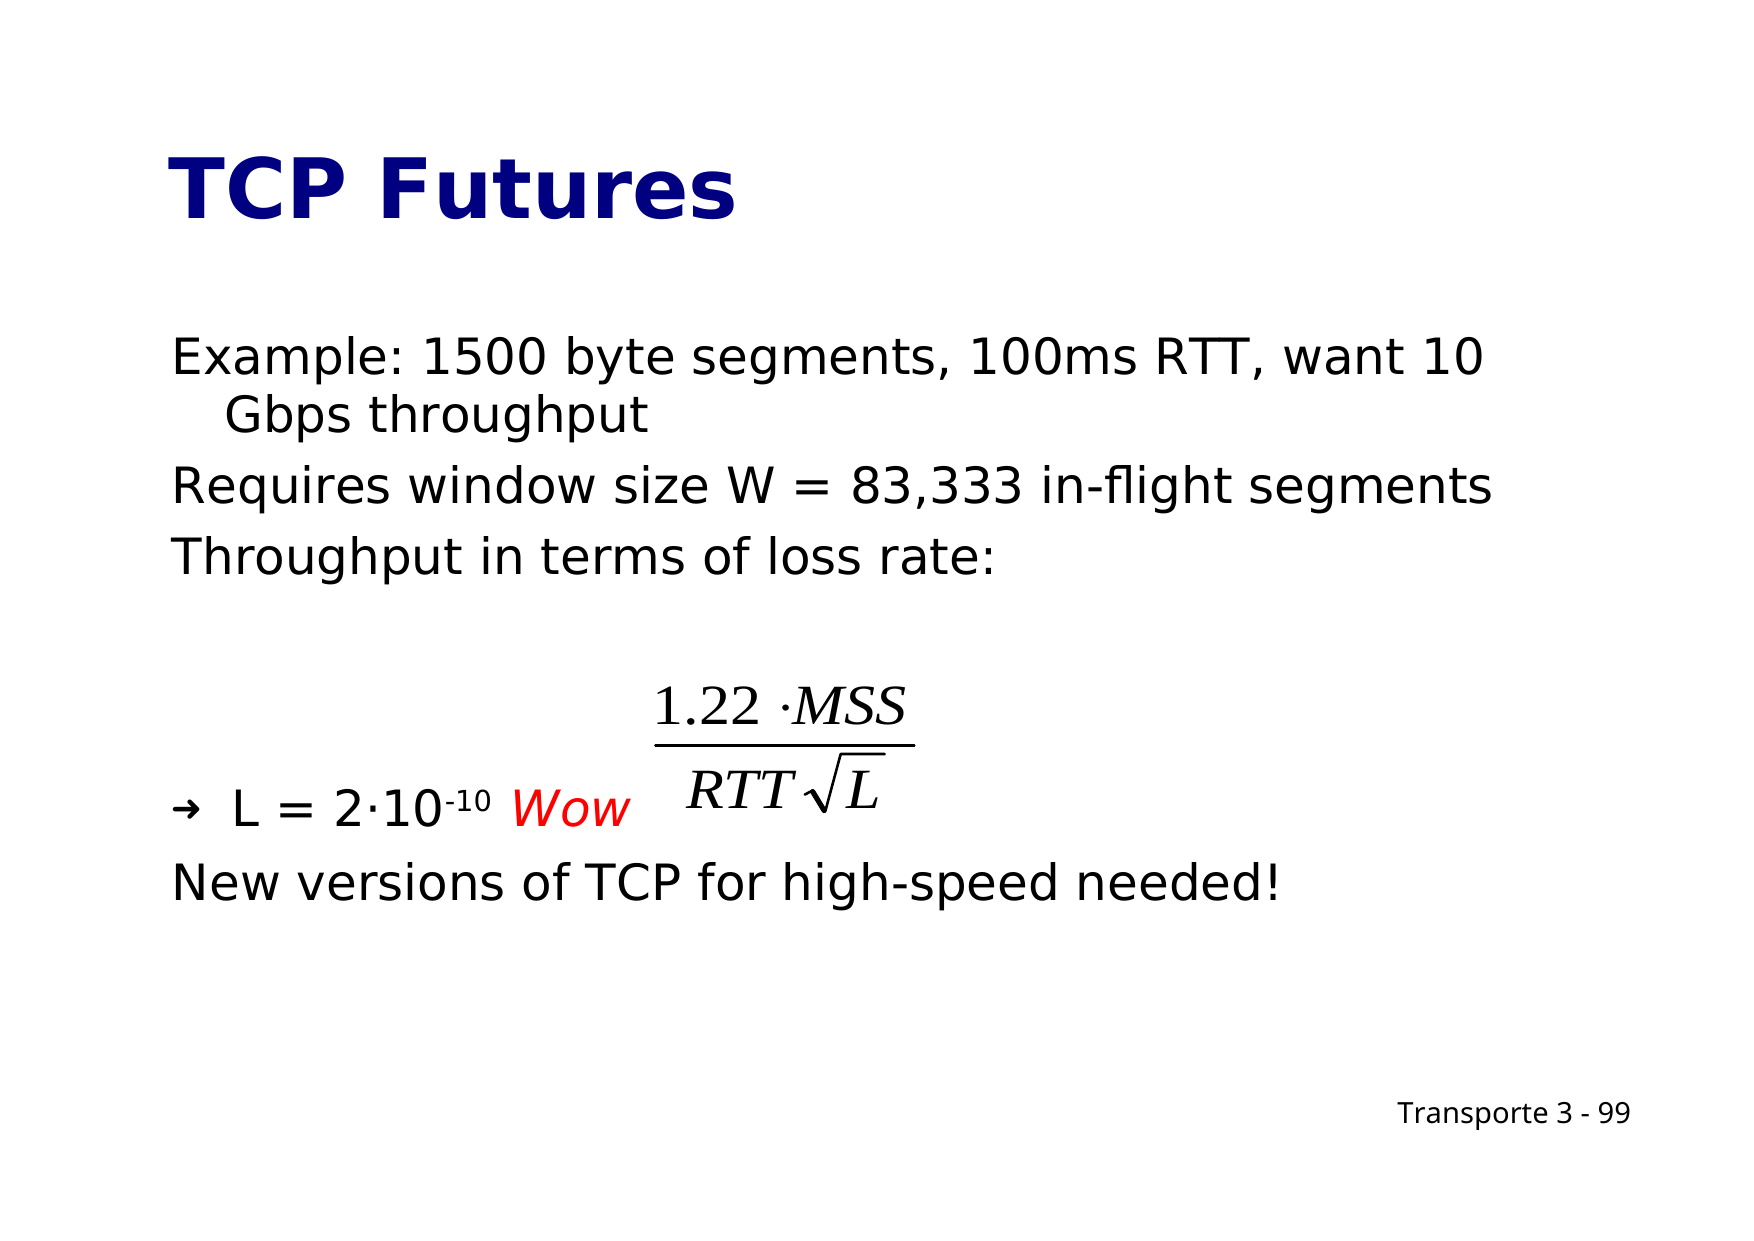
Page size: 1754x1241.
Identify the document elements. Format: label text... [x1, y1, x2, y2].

list Example: 1500 byte segments, 100ms RTT, want 10 Gbps throughput Requires window size W = 83,333 in-flight segments Throughput in terms of loss rate: ➜ L = 2·10-10 Wow New versions of TCP for high-speed needed! [154, 320, 1546, 1082]
chart [645, 669, 925, 827]
title TCP Futures [154, 95, 1546, 284]
